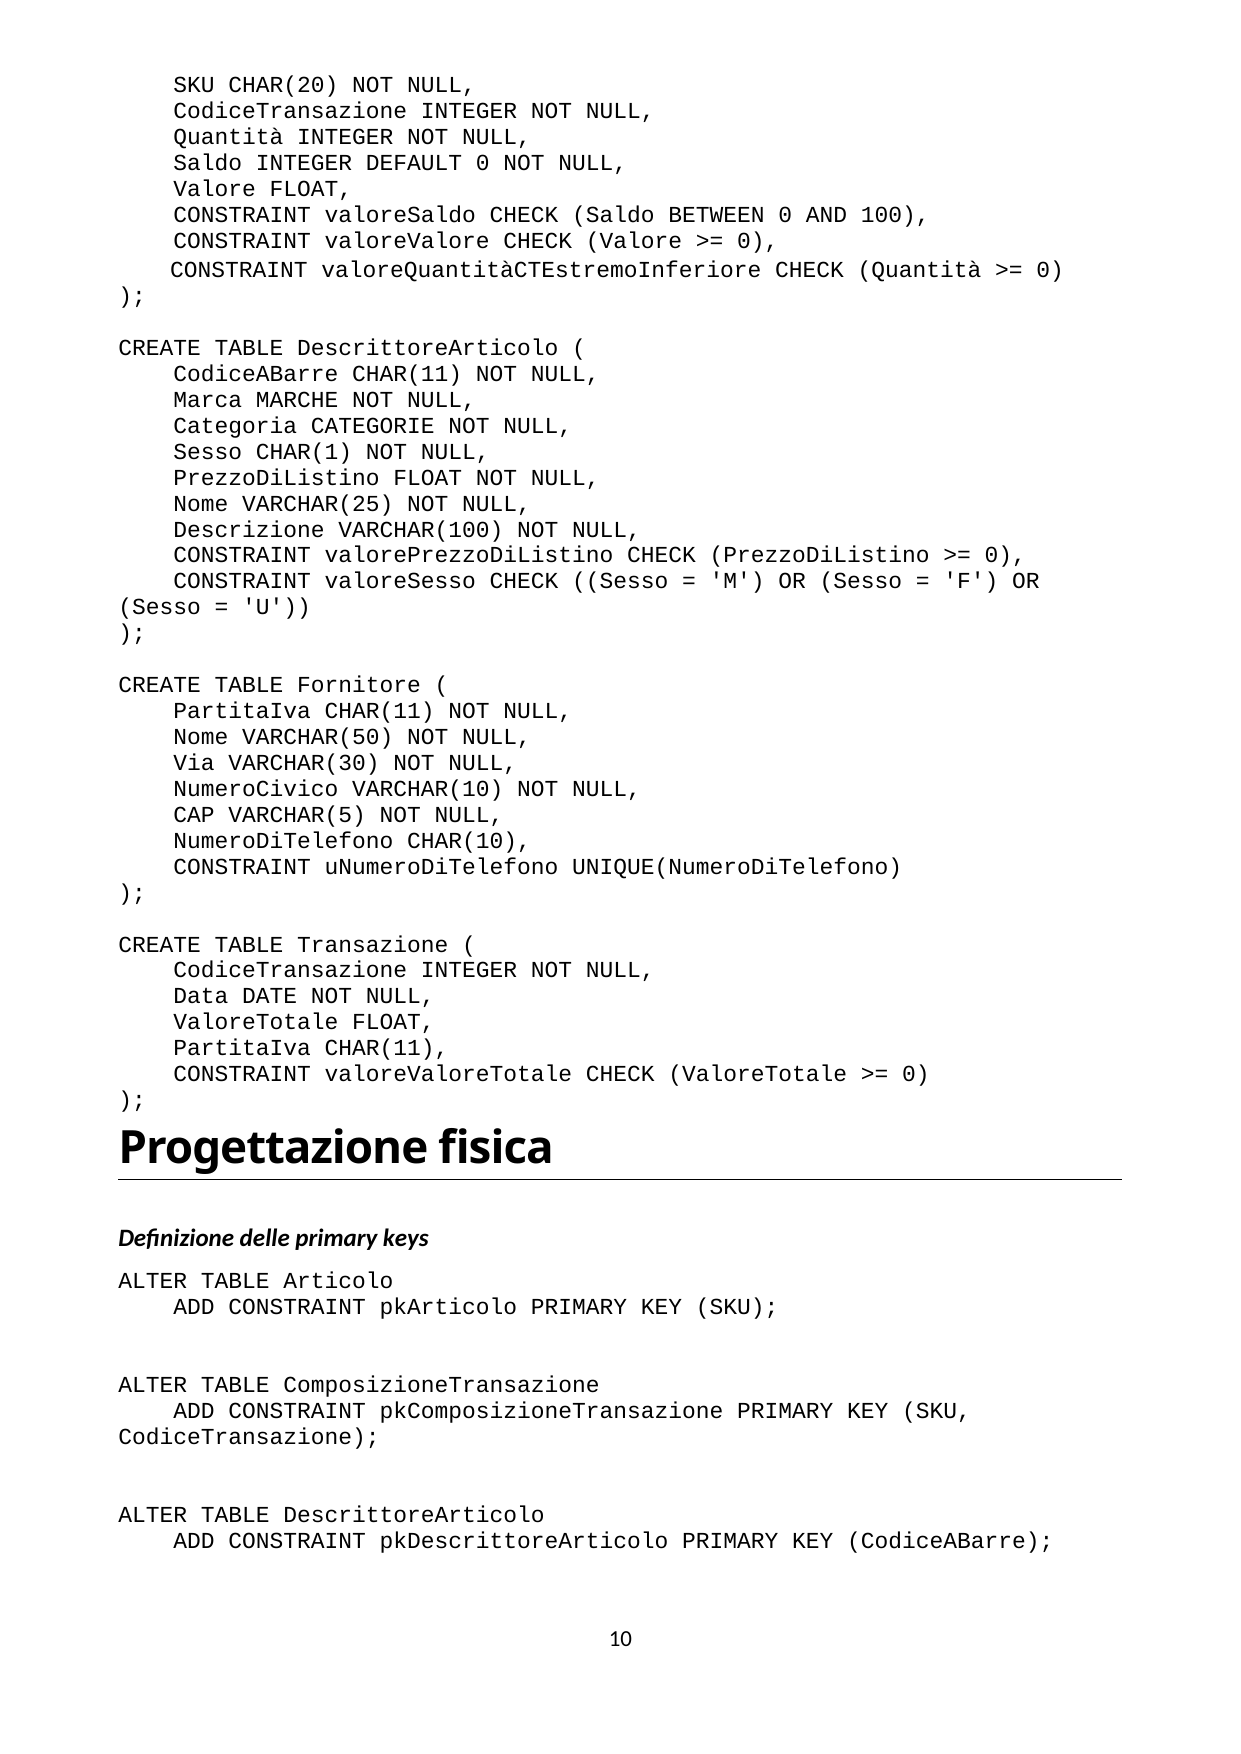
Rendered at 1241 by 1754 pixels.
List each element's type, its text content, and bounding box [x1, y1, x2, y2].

text Categoria CATEGORIE NOT NULL, [118, 414, 1122, 440]
text CREATE TABLE Transazione ( [118, 933, 1122, 959]
text PartitaIva CHAR(11), [118, 1037, 1122, 1063]
text ALTER TABLE DescrittoreArticolo [118, 1503, 1122, 1529]
text ); [118, 622, 1122, 648]
text CodiceABarre CHAR(11) NOT NULL, [118, 362, 1122, 388]
text CONSTRAINT valoreSaldo CHECK (Saldo BETWEEN 0 AND 100), [118, 203, 1122, 229]
text PartitaIva CHAR(11) NOT NULL, [118, 699, 1122, 725]
text Nome VARCHAR(50) NOT NULL, [118, 725, 1122, 751]
text CONSTRAINT valoreQuantitàCTEstremoInferiore CHECK (Quantità >= 0) [118, 255, 1122, 284]
text ); [118, 1088, 1122, 1114]
text ADD CONSTRAINT pkDescrittoreArticolo PRIMARY KEY (CodiceABarre); [118, 1529, 1122, 1555]
text Via VARCHAR(30) NOT NULL, [118, 751, 1122, 777]
text ValoreTotale FLOAT, [118, 1011, 1122, 1037]
text Saldo INTEGER DEFAULT 0 NOT NULL, [118, 152, 1122, 177]
text CAP VARCHAR(5) NOT NULL, [118, 803, 1122, 829]
title Progettazione fisica [118, 1114, 1122, 1179]
text NumeroCivico VARCHAR(10) NOT NULL, [118, 777, 1122, 803]
text CONSTRAINT valoreValore CHECK (Valore >= 0), [118, 229, 1122, 255]
text CONSTRAINT valoreValoreTotale CHECK (ValoreTotale >= 0) [118, 1063, 1122, 1088]
text ALTER TABLE ComposizioneTransazione [118, 1373, 1122, 1399]
text CONSTRAINT uNumeroDiTelefono UNIQUE(NumeroDiTelefono) [118, 855, 1122, 881]
text SKU CHAR(20) NOT NULL, [118, 74, 1122, 100]
text ); [118, 881, 1122, 907]
text CONSTRAINT valoreSesso CHECK ((Sesso = 'M') OR (Sesso = 'F') OR (Sesso = 'U')) [118, 570, 1122, 622]
text ALTER TABLE Articolo [118, 1270, 1122, 1296]
text Valore FLOAT, [118, 177, 1122, 203]
text ADD CONSTRAINT pkArticolo PRIMARY KEY (SKU); [118, 1296, 1122, 1322]
text PrezzoDiListino FLOAT NOT NULL, [118, 466, 1122, 492]
text ); [118, 284, 1122, 310]
text CONSTRAINT valorePrezzoDiListino CHECK (PrezzoDiListino >= 0), [118, 544, 1122, 570]
text NumeroDiTelefono CHAR(10), [118, 829, 1122, 855]
text Descrizione VARCHAR(100) NOT NULL, [118, 518, 1122, 544]
text Definizione delle primary keys [118, 1223, 1122, 1253]
text Quantità INTEGER NOT NULL, [118, 126, 1122, 152]
text ADD CONSTRAINT pkComposizioneTransazione PRIMARY KEY (SKU, CodiceTransazione); [118, 1399, 1122, 1451]
text CodiceTransazione INTEGER NOT NULL, [118, 959, 1122, 985]
text CREATE TABLE Fornitore ( [118, 673, 1122, 699]
text CREATE TABLE DescrittoreArticolo ( [118, 336, 1122, 362]
text Data DATE NOT NULL, [118, 985, 1122, 1011]
text Sesso CHAR(1) NOT NULL, [118, 440, 1122, 466]
text Nome VARCHAR(25) NOT NULL, [118, 492, 1122, 518]
text Marca MARCHE NOT NULL, [118, 388, 1122, 414]
text CodiceTransazione INTEGER NOT NULL, [118, 100, 1122, 126]
